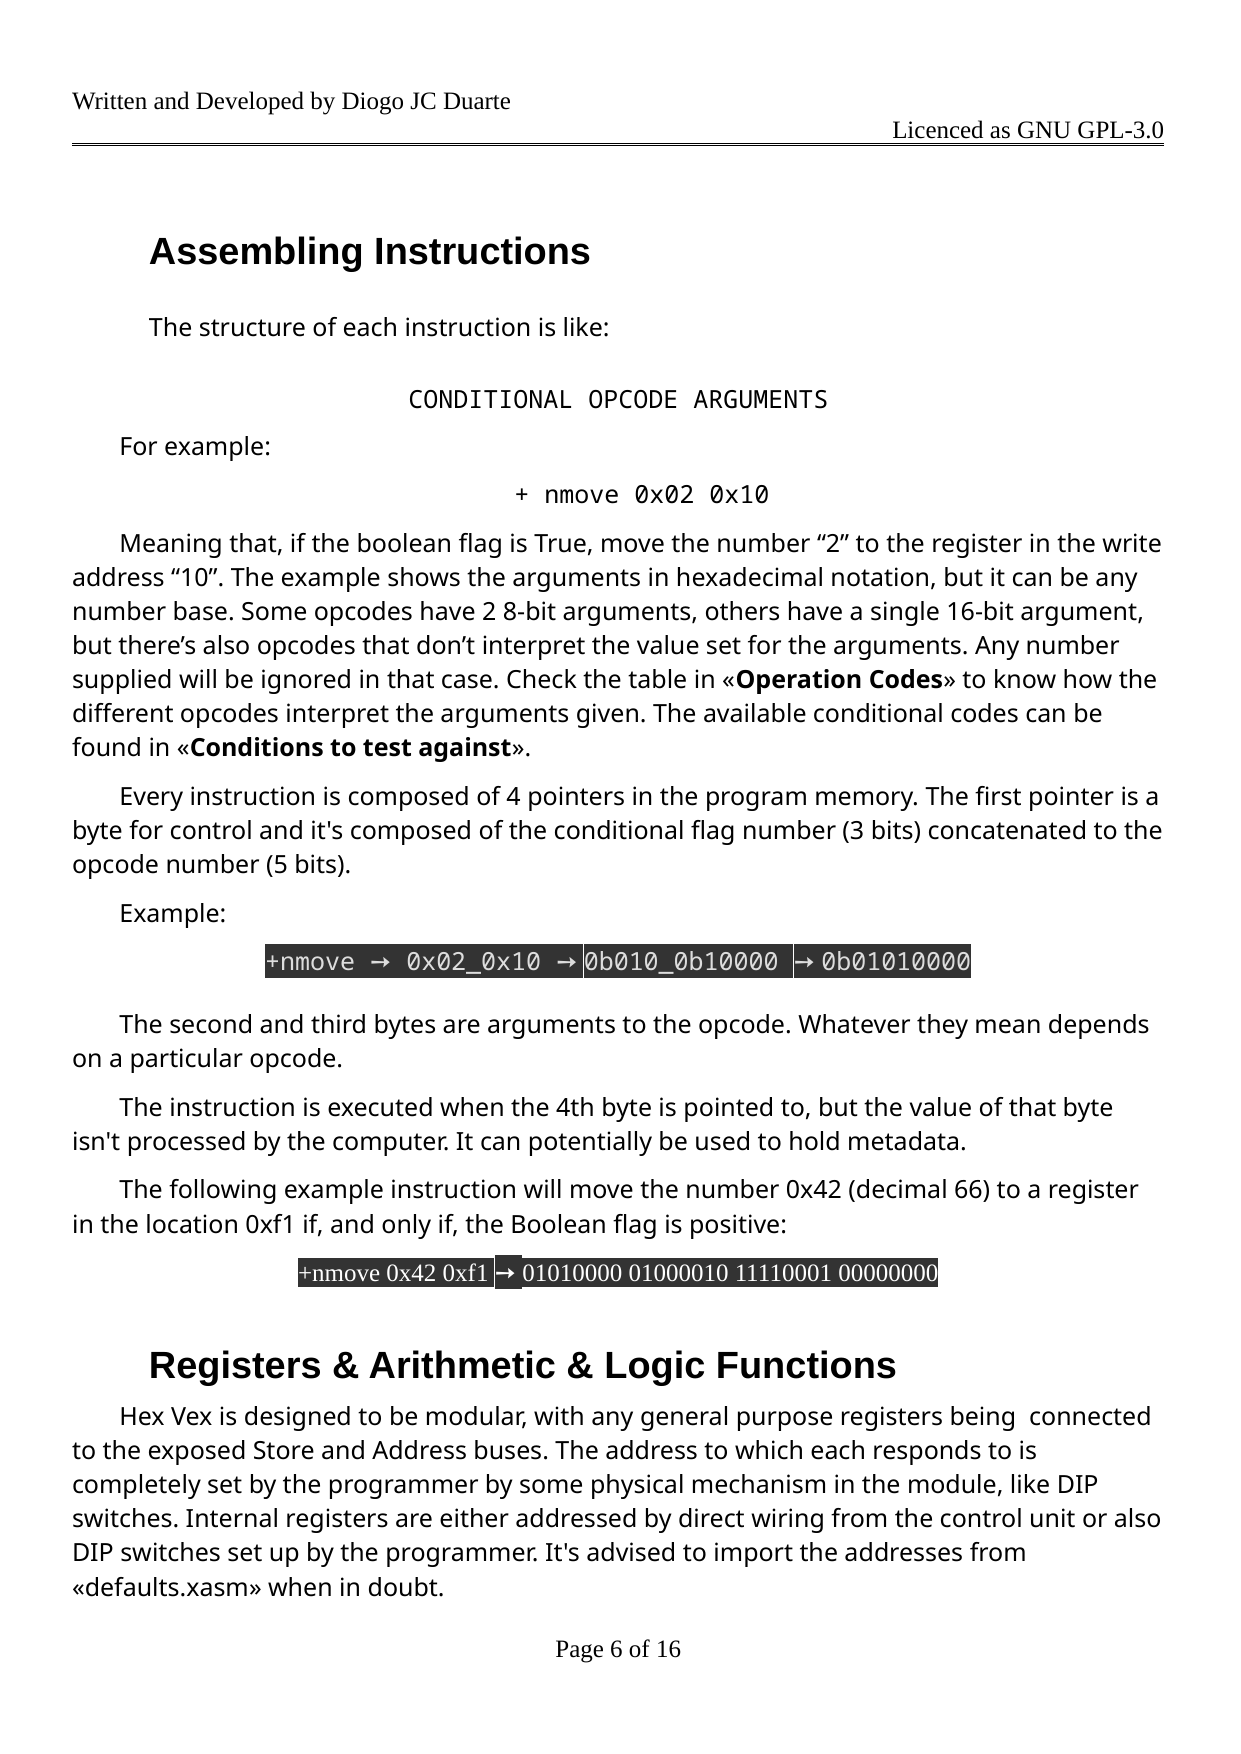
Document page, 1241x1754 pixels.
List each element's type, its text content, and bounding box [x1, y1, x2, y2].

text The structure of each instruction is like: [72, 310, 1164, 344]
text For example: [72, 428, 1164, 462]
text +nmove ➙ 0x02_0x10 ➙ 0b010_0b10000 ➙ 0b01010000 [72, 944, 1164, 978]
text The second and third bytes are arguments to the opcode. Whatever they mean depends on a particular opcode. [72, 1007, 1164, 1075]
text Every instruction is composed of 4 pointers in the program memory. The first pointer is a byte for control and it's composed of the conditional flag number (3 bits) concatenated to the opcode number (5 bits). [72, 778, 1164, 881]
subtitle Assembling Instructions [72, 229, 1164, 273]
text The following example instruction will move the number 0x42 (decimal 66) to a register in the location 0xf1 if, and only if, the Boolean flag is positive: [72, 1172, 1164, 1240]
text Example: [72, 895, 1164, 929]
text CONDITIONAL OPCODE ARGUMENTS [72, 382, 1164, 416]
text + nmove 0x02 0x10 [72, 477, 1164, 511]
subtitle Registers & Arithmetic & Logic Functions [72, 1343, 1164, 1386]
text Meaning that, if the boolean flag is True, move the number “2” to the register in the write address “10”. The example shows the arguments in hexadecimal notation, but it can be any number base. Some opcodes have 2 8-bit arguments, others have a single 16-bit argument, but there’s also opcodes that don’t interpret the value set for the arguments. Any number supplied will be ignored in that case. Check the table in «Operation Codes» to know how the different opcodes interpret the arguments given. The available conditional codes can be found in «Conditions to test against». [72, 526, 1164, 764]
text The instruction is executed when the 4th byte is pointed to, but the value of that byte isn't processed by the computer. It can potentially be used to hold metadata. [72, 1089, 1164, 1158]
text Hex Vex is designed to be modular, with any general purpose registers being connected to the exposed Store and Address buses. The address to which each responds to is completely set by the programmer by some physical mechanism in the module, like DIP switches. Internal registers are either addressed by direct wiring from the control unit or also DIP switches set up by the programmer. It's advised to import the addresses from «defaults.xasm» when in doubt. [72, 1399, 1164, 1603]
text +nmove 0x42 0xf1 ➙ 01010000 01000010 11110001 00000000 [72, 1255, 1164, 1289]
